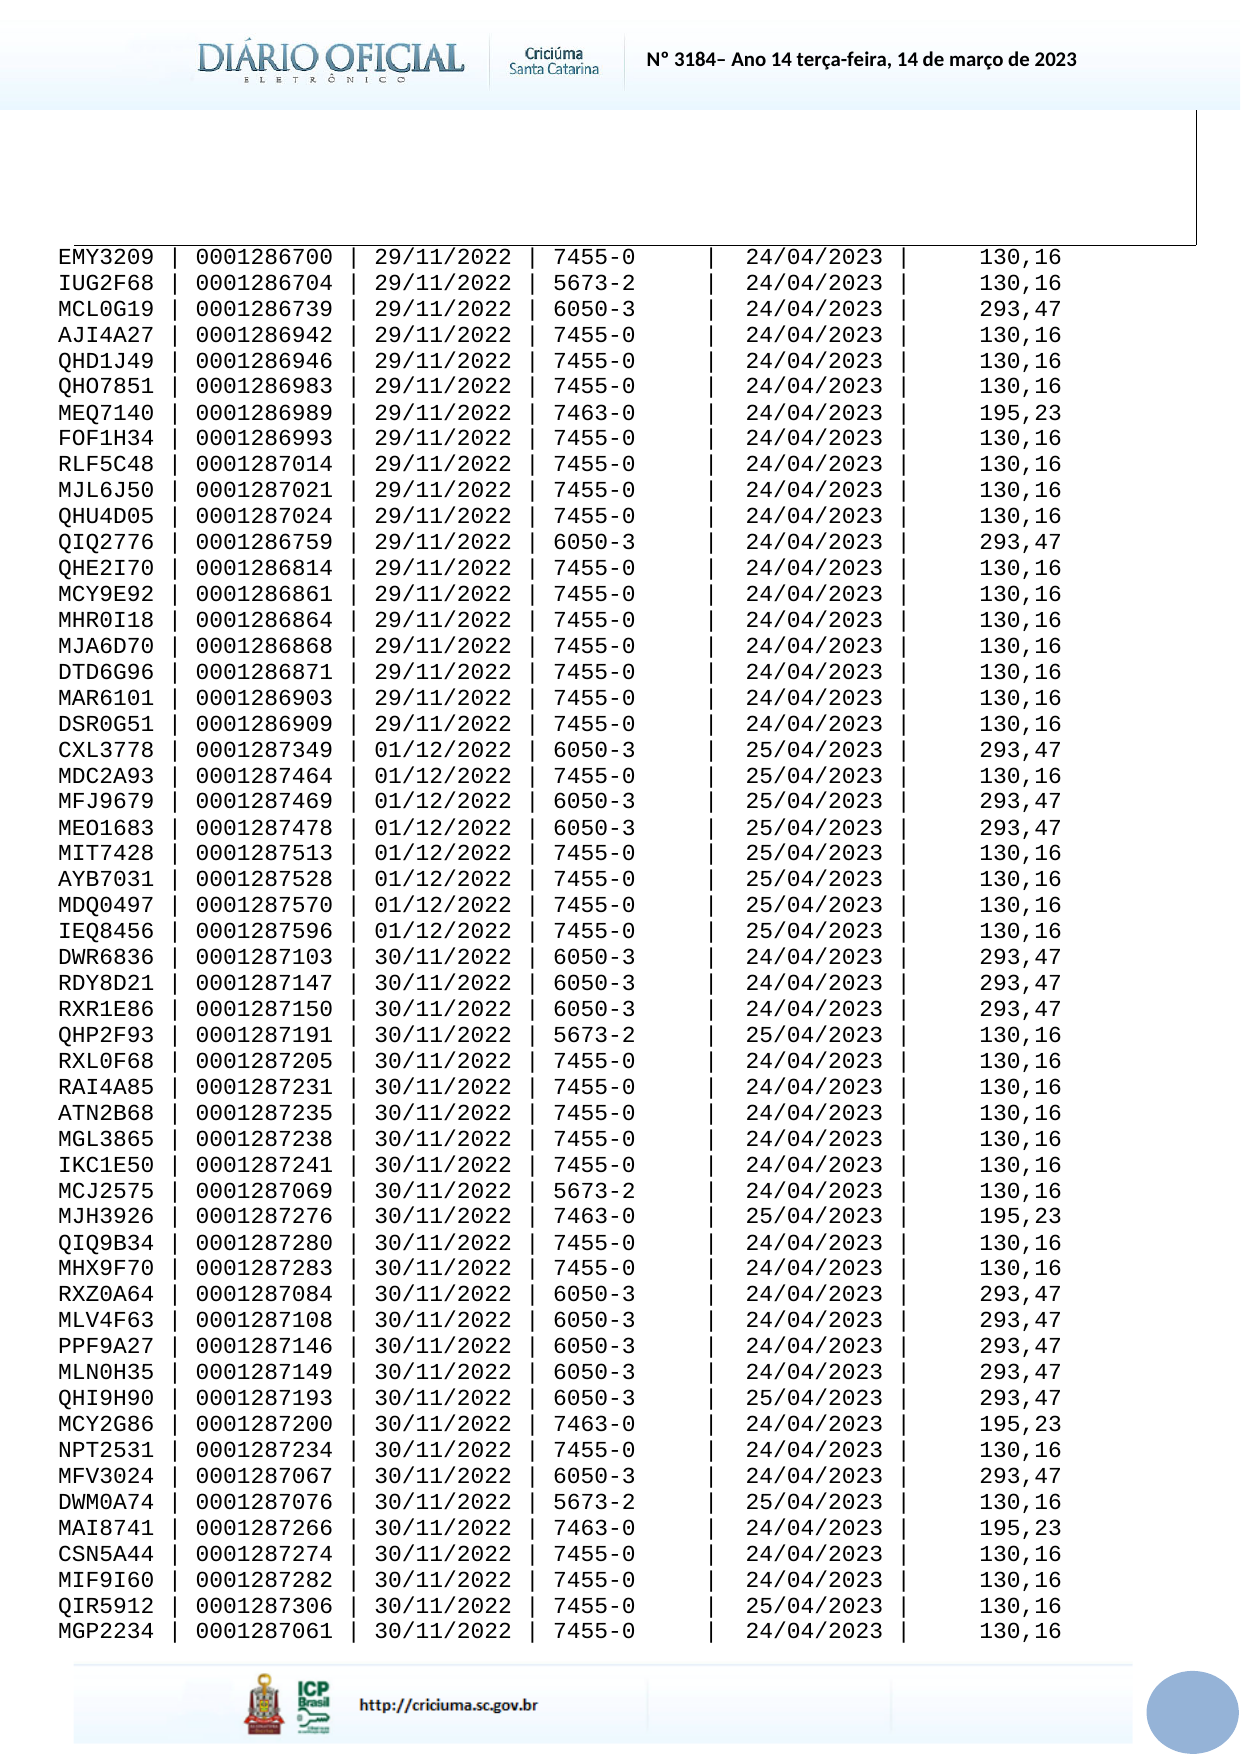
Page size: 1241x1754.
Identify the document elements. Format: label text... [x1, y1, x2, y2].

text MDQ0497 | 0001287570 | 01/12/2022 | 7455-0 | 25/04/2023 | 130,16 [44, 894, 1196, 919]
text QHO7851 | 0001286983 | 29/11/2022 | 7455-0 | 24/04/2023 | 130,16 [44, 375, 1196, 401]
text CSN5A44 | 0001287274 | 30/11/2022 | 7455-0 | 24/04/2023 | 130,16 [44, 1542, 1196, 1568]
text MDC2A93 | 0001287464 | 01/12/2022 | 7455-0 | 25/04/2023 | 130,16 [44, 764, 1196, 790]
text MEO1683 | 0001287478 | 01/12/2022 | 6050-3 | 25/04/2023 | 293,47 [44, 816, 1196, 842]
text MLV4F63 | 0001287108 | 30/11/2022 | 6050-3 | 24/04/2023 | 293,47 [44, 1309, 1196, 1334]
text RXR1E86 | 0001287150 | 30/11/2022 | 6050-3 | 24/04/2023 | 293,47 [44, 997, 1196, 1023]
text MIF9I60 | 0001287282 | 30/11/2022 | 7455-0 | 24/04/2023 | 130,16 [44, 1568, 1196, 1594]
text MAR6101 | 0001286903 | 29/11/2022 | 7455-0 | 24/04/2023 | 130,16 [44, 686, 1196, 712]
text MCL0G19 | 0001286739 | 29/11/2022 | 6050-3 | 24/04/2023 | 293,47 [44, 297, 1196, 323]
text MCY2G86 | 0001287200 | 30/11/2022 | 7463-0 | 24/04/2023 | 195,23 [44, 1412, 1196, 1438]
text DWR6836 | 0001287103 | 30/11/2022 | 6050-3 | 24/04/2023 | 293,47 [44, 946, 1196, 971]
text EMY3209 | 0001286700 | 29/11/2022 | 7455-0 | 24/04/2023 | 130,16 [44, 245, 1196, 271]
text IKC1E50 | 0001287241 | 30/11/2022 | 7455-0 | 24/04/2023 | 130,16 [44, 1153, 1196, 1179]
text QIQ9B34 | 0001287280 | 30/11/2022 | 7455-0 | 24/04/2023 | 130,16 [44, 1231, 1196, 1257]
text QHI9H90 | 0001287193 | 30/11/2022 | 6050-3 | 25/04/2023 | 293,47 [44, 1386, 1196, 1412]
text DTD6G96 | 0001286871 | 29/11/2022 | 7455-0 | 24/04/2023 | 130,16 [44, 660, 1196, 686]
text RAI4A85 | 0001287231 | 30/11/2022 | 7455-0 | 24/04/2023 | 130,16 [44, 1075, 1196, 1101]
text IEQ8456 | 0001287596 | 01/12/2022 | 7455-0 | 25/04/2023 | 130,16 [44, 919, 1196, 946]
text QIQ2776 | 0001286759 | 29/11/2022 | 6050-3 | 24/04/2023 | 293,47 [44, 531, 1196, 556]
text AYB7031 | 0001287528 | 01/12/2022 | 7455-0 | 25/04/2023 | 130,16 [44, 868, 1196, 894]
text QHU4D05 | 0001287024 | 29/11/2022 | 7455-0 | 24/04/2023 | 130,16 [44, 504, 1196, 531]
text PPF9A27 | 0001287146 | 30/11/2022 | 6050-3 | 24/04/2023 | 293,47 [44, 1334, 1196, 1361]
text QHE2I70 | 0001286814 | 29/11/2022 | 7455-0 | 24/04/2023 | 130,16 [44, 556, 1196, 582]
text MCJ2575 | 0001287069 | 30/11/2022 | 5673-2 | 24/04/2023 | 130,16 [44, 1179, 1196, 1205]
text MEQ7140 | 0001286989 | 29/11/2022 | 7463-0 | 24/04/2023 | 195,23 [44, 401, 1196, 427]
text MIT7428 | 0001287513 | 01/12/2022 | 7455-0 | 25/04/2023 | 130,16 [44, 842, 1196, 868]
text MHR0I18 | 0001286864 | 29/11/2022 | 7455-0 | 24/04/2023 | 130,16 [44, 608, 1196, 634]
text MGP2234 | 0001287061 | 30/11/2022 | 7455-0 | 24/04/2023 | 130,16 [44, 1620, 1196, 1646]
text RXL0F68 | 0001287205 | 30/11/2022 | 7455-0 | 24/04/2023 | 130,16 [44, 1049, 1196, 1075]
text MJH3926 | 0001287276 | 30/11/2022 | 7463-0 | 25/04/2023 | 195,23 [44, 1205, 1196, 1231]
text RDY8D21 | 0001287147 | 30/11/2022 | 6050-3 | 24/04/2023 | 293,47 [44, 971, 1196, 997]
text MGL3865 | 0001287238 | 30/11/2022 | 7455-0 | 24/04/2023 | 130,16 [44, 1127, 1196, 1153]
text MFJ9679 | 0001287469 | 01/12/2022 | 6050-3 | 25/04/2023 | 293,47 [44, 790, 1196, 816]
text MAI8741 | 0001287266 | 30/11/2022 | 7463-0 | 24/04/2023 | 195,23 [44, 1516, 1196, 1542]
text MJL6J50 | 0001287021 | 29/11/2022 | 7455-0 | 24/04/2023 | 130,16 [44, 479, 1196, 504]
text MCY9E92 | 0001286861 | 29/11/2022 | 7455-0 | 24/04/2023 | 130,16 [44, 582, 1196, 608]
text CXL3778 | 0001287349 | 01/12/2022 | 6050-3 | 25/04/2023 | 293,47 [44, 738, 1196, 764]
text RXZ0A64 | 0001287084 | 30/11/2022 | 6050-3 | 24/04/2023 | 293,47 [44, 1283, 1196, 1309]
text QIR5912 | 0001287306 | 30/11/2022 | 7455-0 | 25/04/2023 | 130,16 [44, 1594, 1196, 1620]
text RLF5C48 | 0001287014 | 29/11/2022 | 7455-0 | 24/04/2023 | 130,16 [44, 453, 1196, 479]
text QHP2F93 | 0001287191 | 30/11/2022 | 5673-2 | 25/04/2023 | 130,16 [44, 1023, 1196, 1049]
text DSR0G51 | 0001286909 | 29/11/2022 | 7455-0 | 24/04/2023 | 130,16 [44, 712, 1196, 738]
text IUG2F68 | 0001286704 | 29/11/2022 | 5673-2 | 24/04/2023 | 130,16 [44, 271, 1196, 297]
text FOF1H34 | 0001286993 | 29/11/2022 | 7455-0 | 24/04/2023 | 130,16 [44, 427, 1196, 453]
text MHX9F70 | 0001287283 | 30/11/2022 | 7455-0 | 24/04/2023 | 130,16 [44, 1257, 1196, 1283]
text ATN2B68 | 0001287235 | 30/11/2022 | 7455-0 | 24/04/2023 | 130,16 [44, 1101, 1196, 1127]
text DWM0A74 | 0001287076 | 30/11/2022 | 5673-2 | 25/04/2023 | 130,16 [44, 1490, 1196, 1516]
text NPT2531 | 0001287234 | 30/11/2022 | 7455-0 | 24/04/2023 | 130,16 [44, 1438, 1196, 1464]
text MLN0H35 | 0001287149 | 30/11/2022 | 6050-3 | 24/04/2023 | 293,47 [44, 1361, 1196, 1386]
text QHD1J49 | 0001286946 | 29/11/2022 | 7455-0 | 24/04/2023 | 130,16 [44, 349, 1196, 375]
text MFV3024 | 0001287067 | 30/11/2022 | 6050-3 | 24/04/2023 | 293,47 [44, 1464, 1196, 1490]
text MJA6D70 | 0001286868 | 29/11/2022 | 7455-0 | 24/04/2023 | 130,16 [44, 634, 1196, 660]
text AJI4A27 | 0001286942 | 29/11/2022 | 7455-0 | 24/04/2023 | 130,16 [44, 323, 1196, 349]
